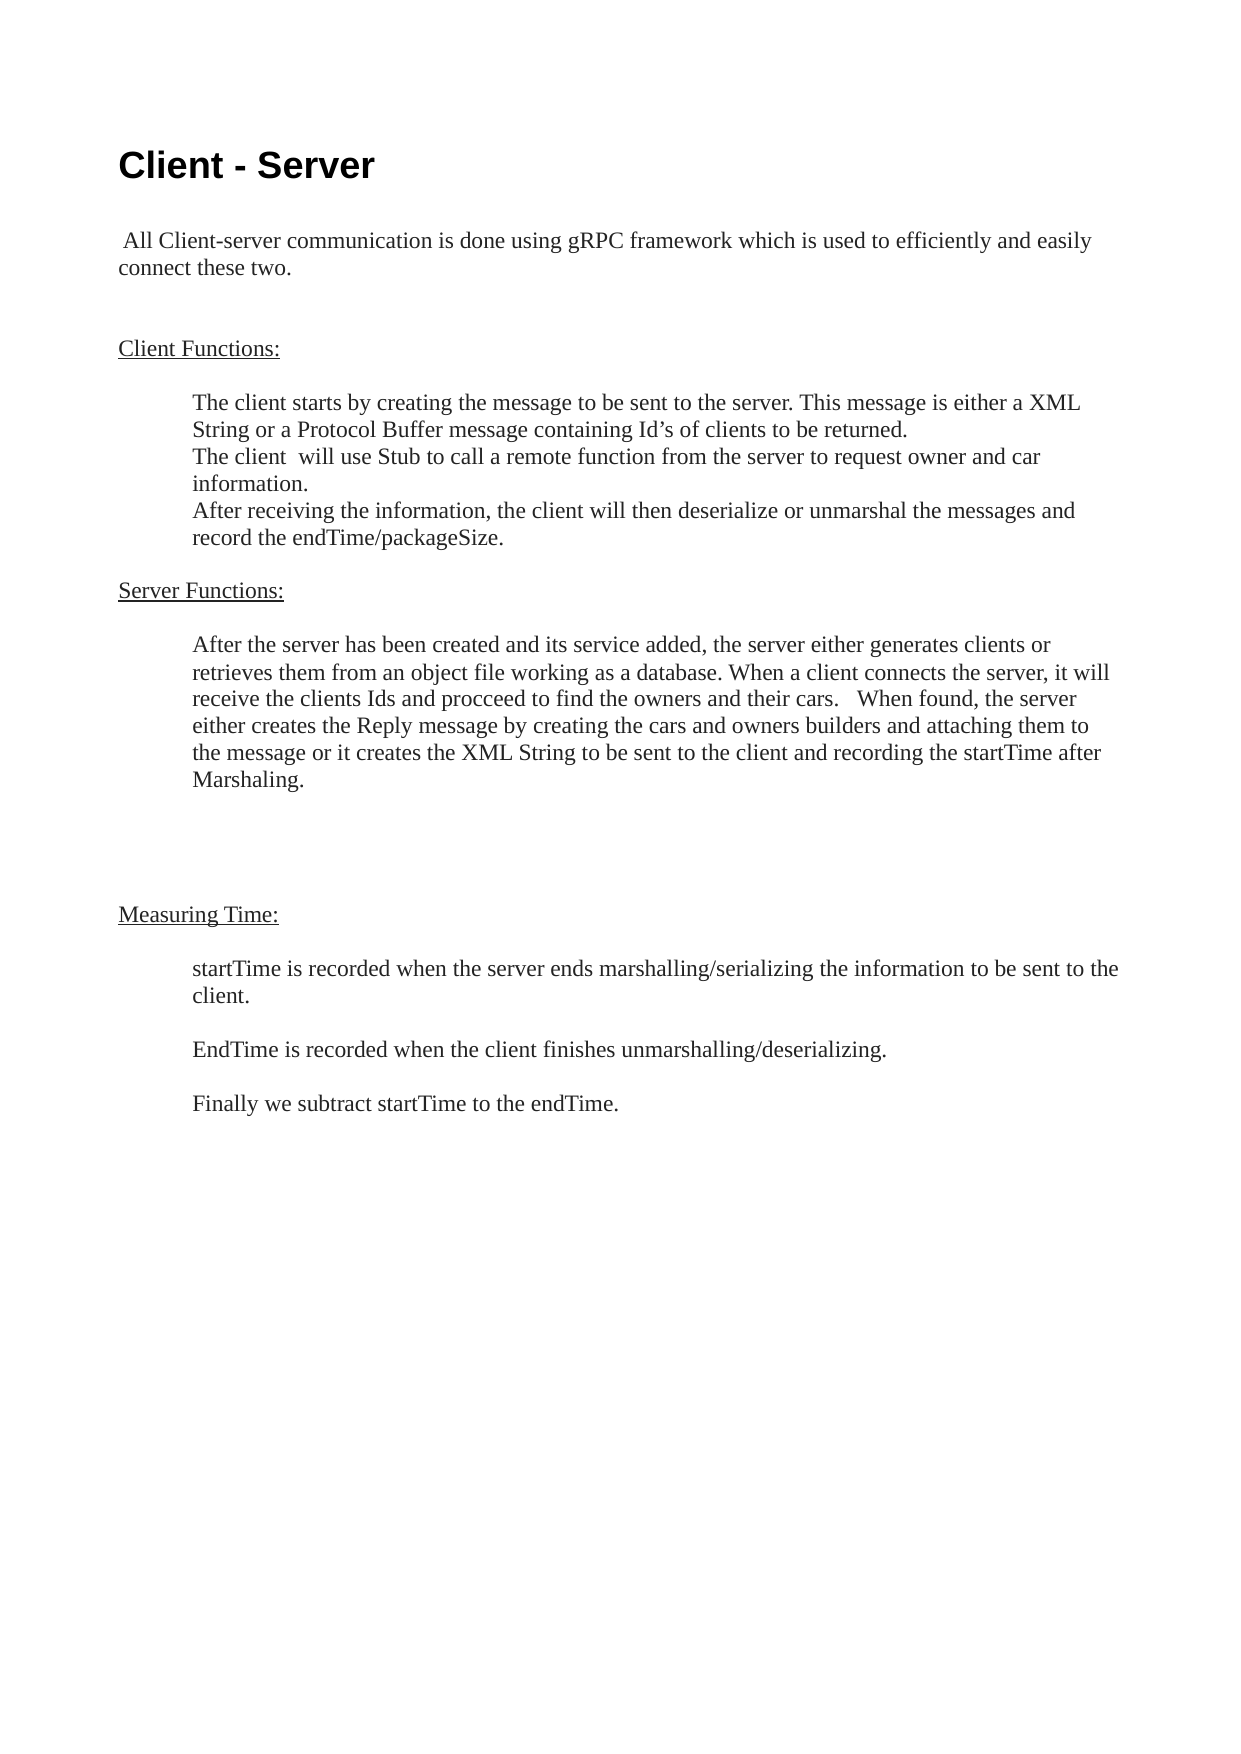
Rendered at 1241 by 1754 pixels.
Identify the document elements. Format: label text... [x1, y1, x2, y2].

text Measuring Time: [118, 901, 1122, 928]
subtitle Client - Server [118, 143, 1122, 187]
text Server Functions: [118, 577, 1122, 604]
text The client will use Stub to call a remote function from the server to request owner and car information. [118, 442, 1122, 496]
text The client starts by creating the message to be sent to the server. This message is either a XML String or a Protocol Buffer message containing Id’s of clients to be returned. [118, 388, 1122, 442]
text EndTime is recorded when the client finishes unmarshalling/deserializing. [118, 1036, 1122, 1063]
text Client Functions: [118, 334, 1122, 361]
text startTime is recorded when the server ends marshalling/serializing the information to be sent to the client. [118, 955, 1122, 1009]
text Finally we subtract startTime to the endTime. [118, 1089, 1122, 1117]
text All Client-server communication is done using gRPC framework which is used to efficiently and easily connect these two. [118, 226, 1122, 280]
text After the server has been created and its service added, the server either generates clients or retrieves them from an object file working as a database. When a client connects the server, it will receive the clients Ids and procceed to find the owners and their cars. When found, the server either creates the Reply message by creating the cars and owners builders and attaching them to the message or it creates the XML String to be sent to the client and recording the startTime after Marshaling. [118, 631, 1122, 793]
text After receiving the information, the client will then deserialize or unmarshal the messages and record the endTime/packageSize. [118, 496, 1122, 550]
